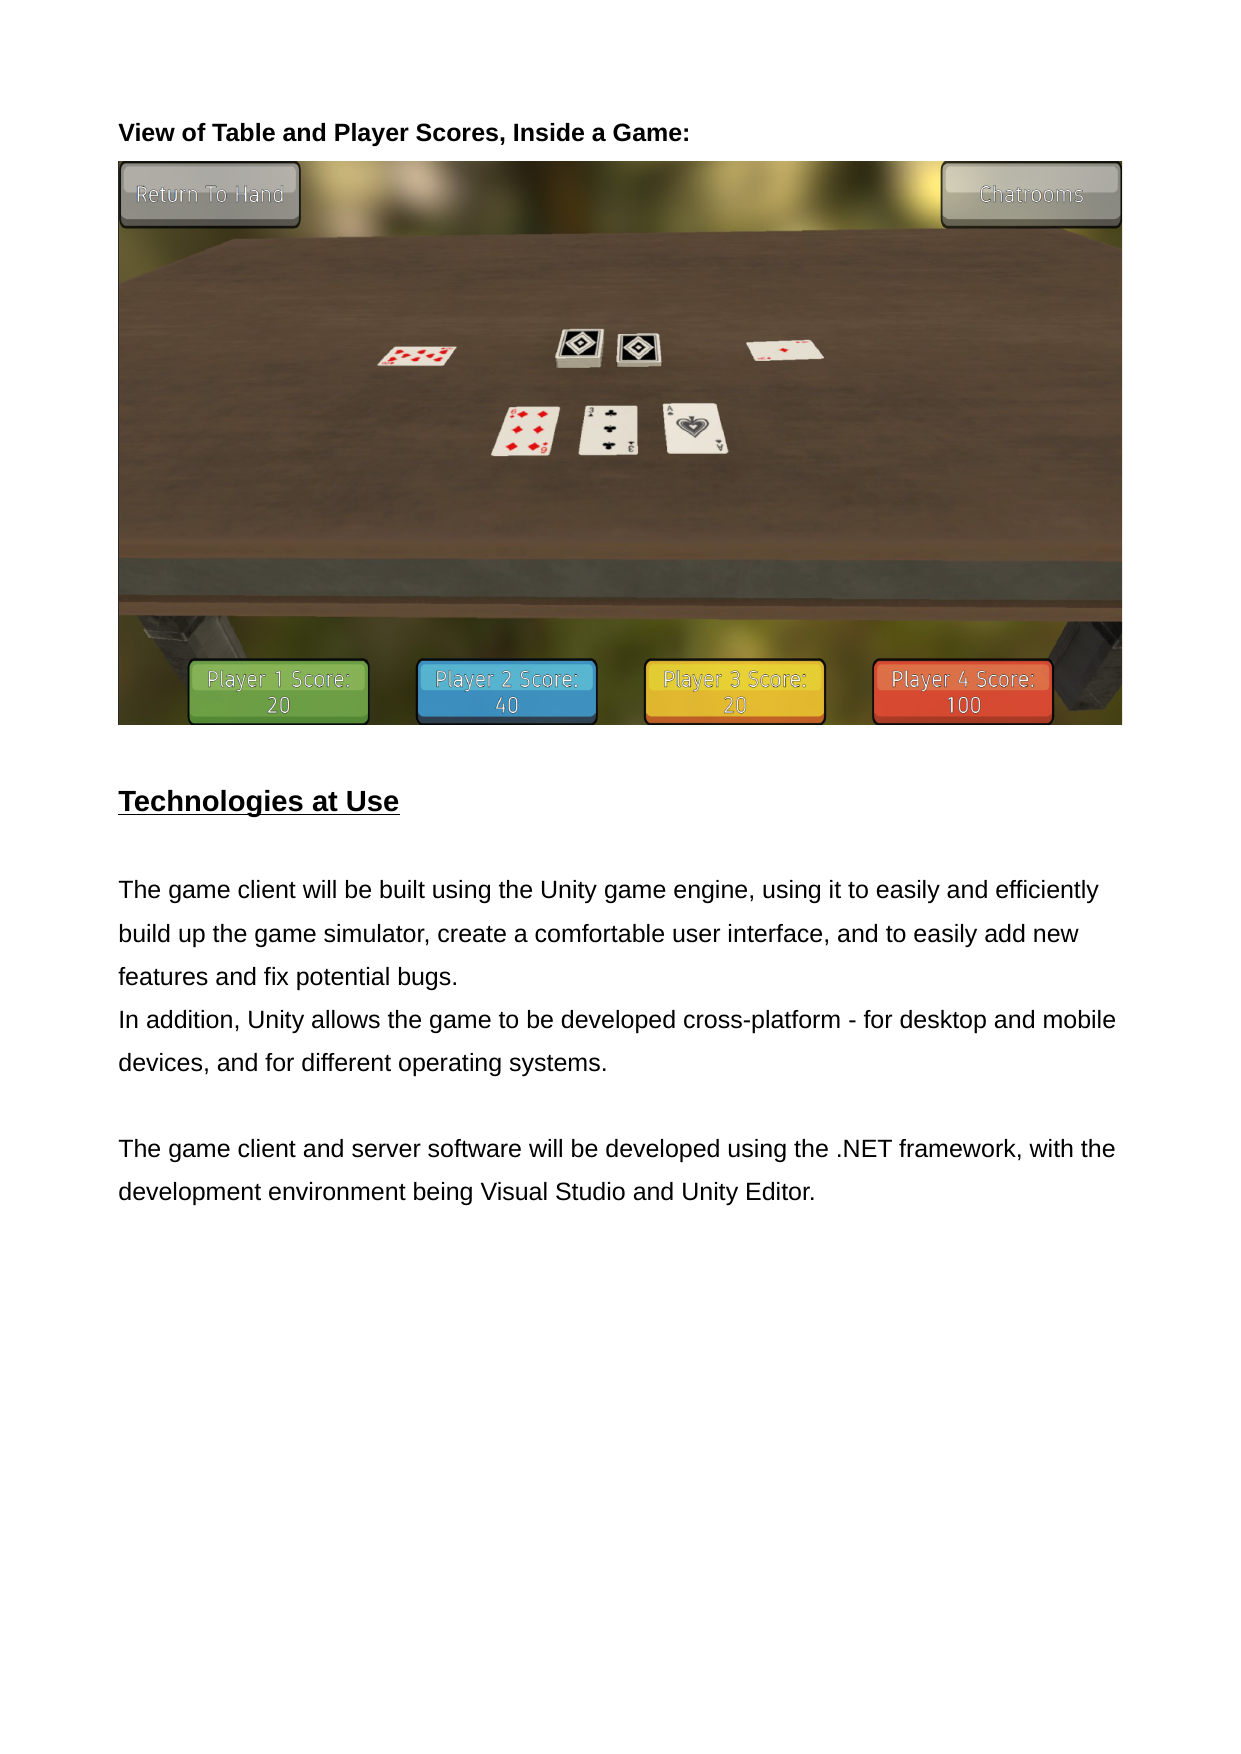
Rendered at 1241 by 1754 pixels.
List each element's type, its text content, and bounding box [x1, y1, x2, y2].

text Technologies at Use The game client will be built using the Unity game engine, using it to easily and efficiently build up the game simulator, create a comfortable user interface, and to easily add new features and fix potential bugs. In addition, Unity allows the game to be developed cross-platform - for desktop and mobile devices, and for different operating systems. The game client and server software will be developed using the .NET framework, with the development environment being Visual Studio and Unity Editor. [118, 725, 1122, 1206]
picture [118, 161, 1123, 725]
text View of Table and Player Scores, Inside a Game: [118, 118, 1122, 147]
